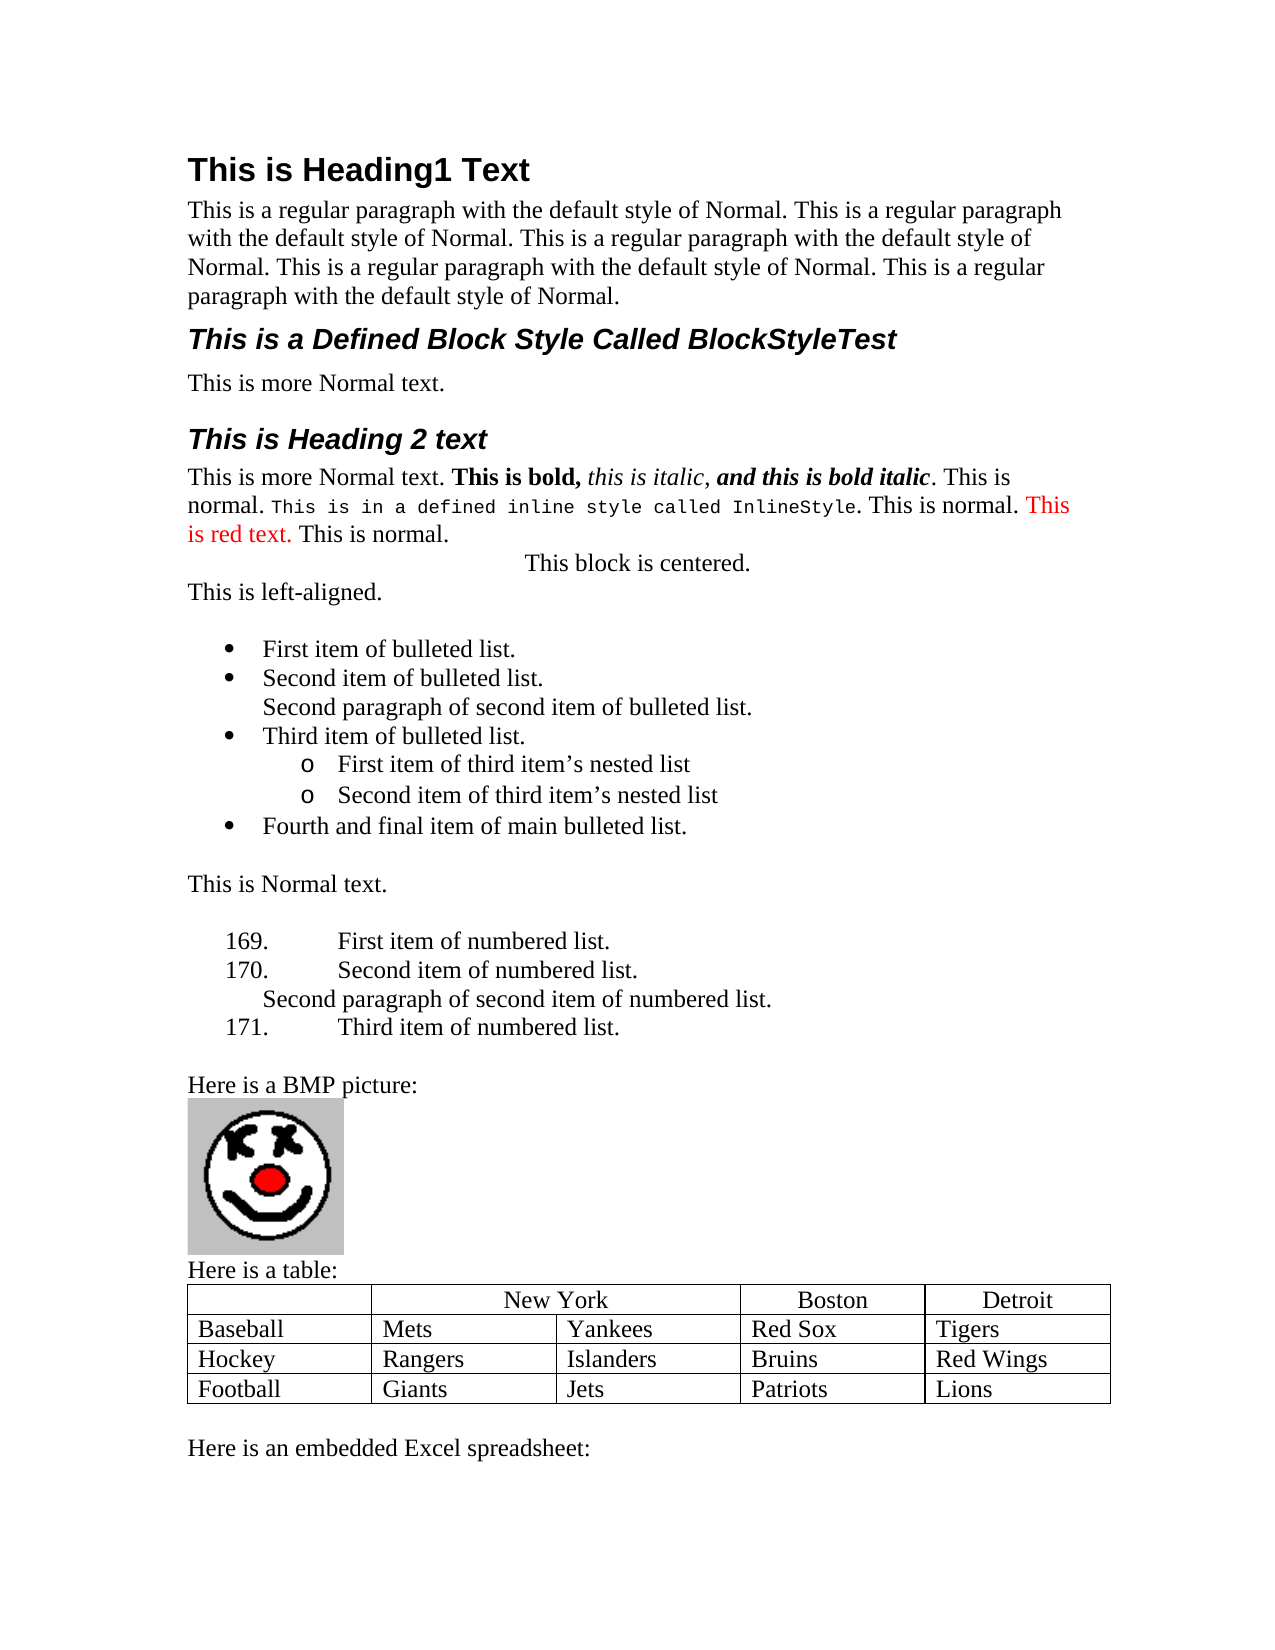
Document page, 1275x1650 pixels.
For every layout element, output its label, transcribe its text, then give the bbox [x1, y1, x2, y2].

list Second item of third item’s nested list [300, 780, 1087, 811]
table_header New York [372, 1285, 740, 1313]
text Here is a BMP picture: [187, 1070, 1087, 1099]
table_header [188, 1285, 371, 1313]
list Third item of bulleted list. [225, 721, 1087, 749]
table_cell Yankees [557, 1315, 740, 1343]
table_cell Islanders [557, 1344, 740, 1373]
list First item of bulleted list. [225, 634, 1087, 663]
text Second paragraph of second item of numbered list. [262, 984, 1087, 1012]
text This block is centered. [187, 548, 1087, 577]
text This is left-aligned. [187, 577, 1087, 606]
text This is more Normal text. [187, 368, 1087, 397]
list Second item of bulleted list. [225, 663, 1087, 692]
text This is Normal text. [187, 869, 1087, 897]
table_cell Bruins [741, 1344, 924, 1373]
text Second paragraph of second item of bulleted list. [262, 692, 1087, 721]
table_cell Mets [372, 1315, 556, 1343]
table_cell Football [188, 1374, 371, 1403]
text This is a regular paragraph with the default style of Normal. This is a regular paragraph with the default style of Normal. This is a regular paragraph with the default style of Normal. This is a regular paragraph with the default style of Normal. This is a regular paragraph with the default style of Normal. [187, 195, 1087, 310]
table_cell Hockey [188, 1344, 371, 1373]
table_cell Rangers [372, 1344, 556, 1373]
table_header Detroit [926, 1285, 1110, 1313]
list First item of numbered list. [225, 926, 1087, 955]
table_cell Red Sox [741, 1315, 924, 1343]
table_cell Giants [372, 1374, 556, 1403]
list Second item of numbered list. [225, 955, 1087, 984]
table_cell Patriots [741, 1374, 924, 1403]
list First item of third item’s nested list [300, 749, 1087, 780]
table_cell Jets [557, 1374, 740, 1403]
text Here is a table: [187, 1255, 1087, 1284]
subtitle This is Heading 2 text [187, 422, 1087, 456]
subtitle This is Heading1 Text [187, 150, 1087, 188]
table_cell Baseball [188, 1315, 371, 1343]
table_header Boston [741, 1285, 924, 1313]
text This is more Normal text. This is bold, this is italic, and this is bold italic. This is normal. This is in a defined inline style called InlineStyle. This is normal. This is red text. This is normal. [187, 462, 1087, 548]
text This is a Defined Block Style Called BlockStyleTest [187, 322, 1087, 356]
list Fourth and final item of main bulleted list. [225, 811, 1087, 840]
table_cell Lions [926, 1374, 1110, 1403]
text Here is an embedded Excel spreadsheet: [187, 1433, 1087, 1461]
table_cell Tigers [926, 1315, 1110, 1343]
table_cell Red Wings [926, 1344, 1110, 1373]
list Third item of numbered list. [225, 1012, 1087, 1041]
